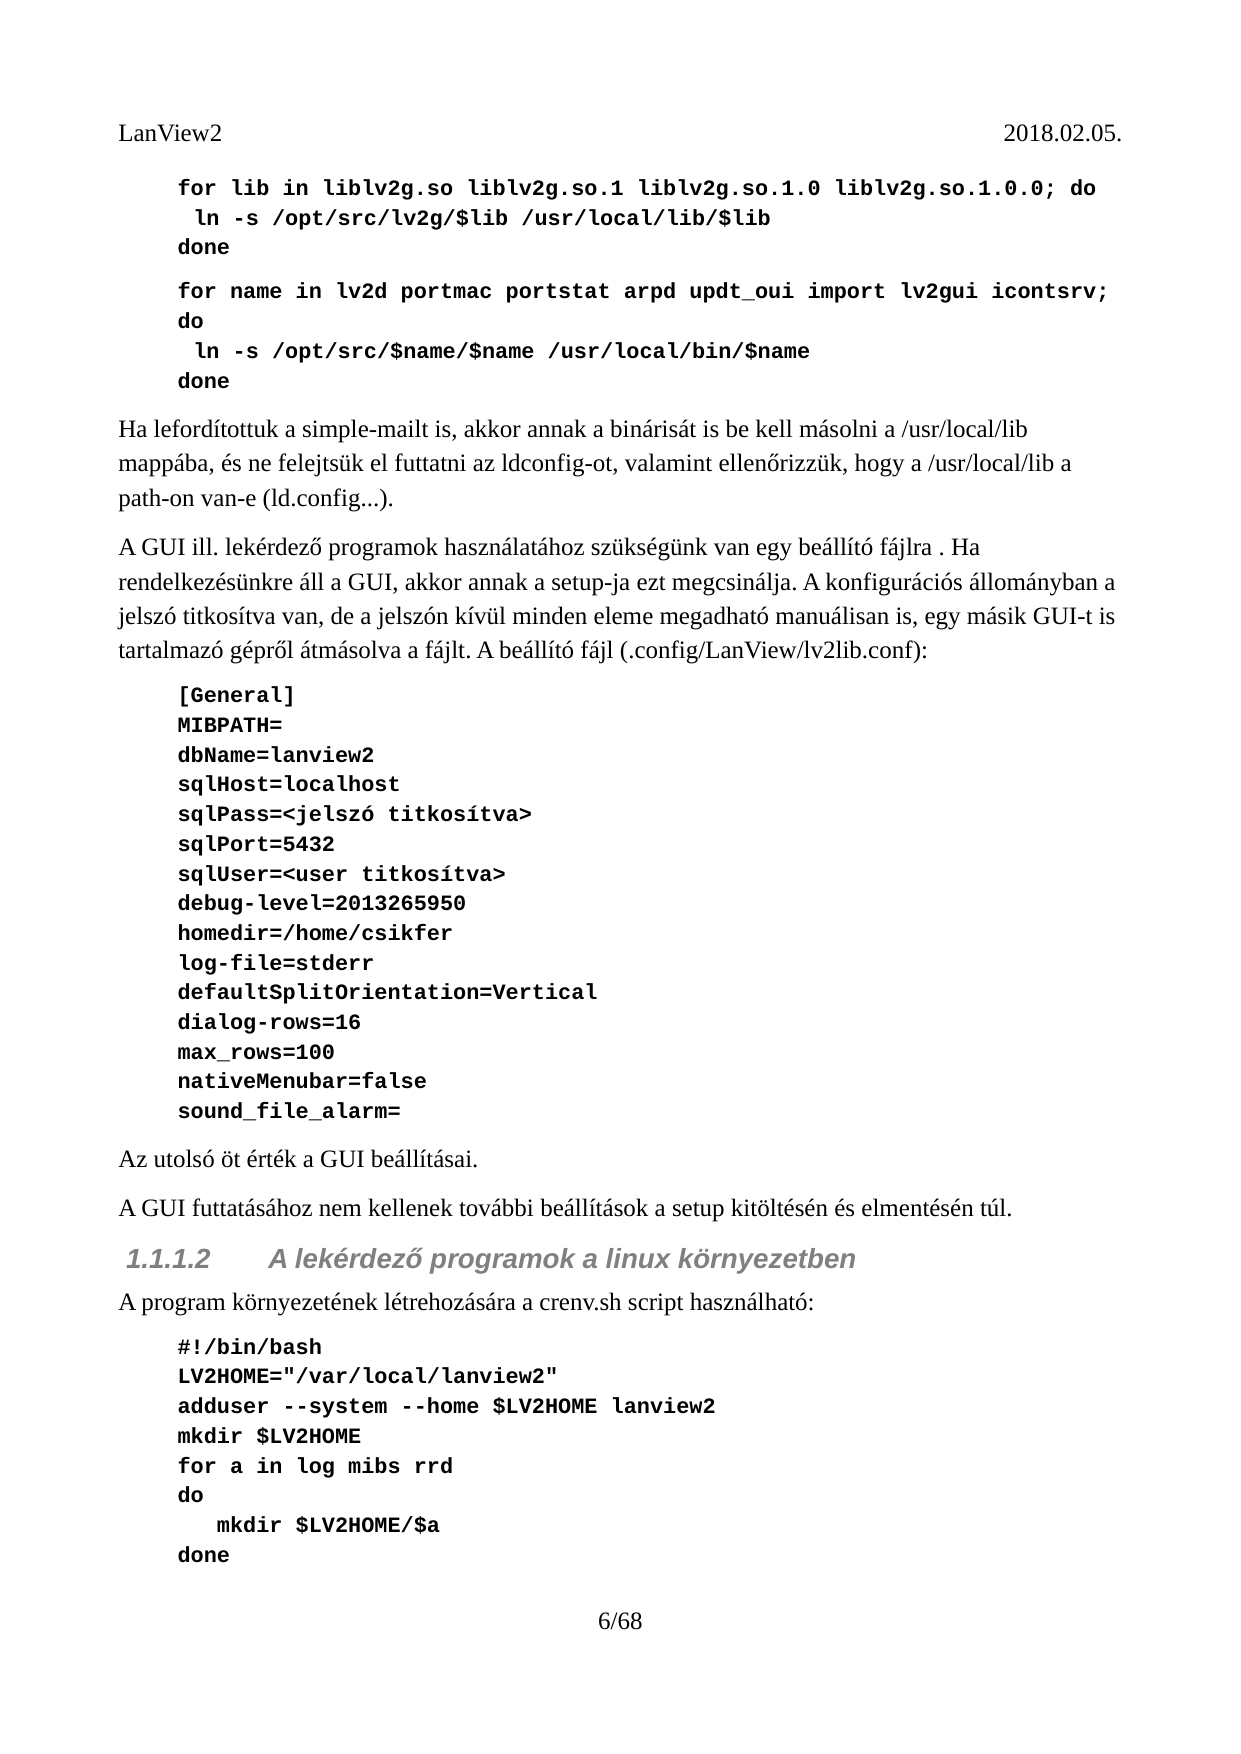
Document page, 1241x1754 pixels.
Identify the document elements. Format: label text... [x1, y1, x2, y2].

text A GUI ill. lekérdező programok használatához szükségünk van egy beállító fájlra . Ha rendelkezésünkre áll a GUI, akkor annak a setup-ja ezt megcsinálja. A konfigurációs állományban a jelszó titkosítva van, de a jelszón kívül minden eleme megadható manuálisan is, egy másik GUI-t is tartalmazó gépről átmásolva a fájlt. A beállító fájl (.config/LanView/lv2lib.conf): [118, 532, 1122, 664]
text Ha lefordítottuk a simple-mailt is, akkor annak a binárisát is be kell másolni a /usr/local/lib mappába, és ne felejtsük el futtatni az ldconfig-ot, valamint ellenőrizzük, hogy a /usr/local/lib a path-on van-e (ld.config...). [118, 414, 1122, 512]
text A GUI futtatásához nem kellenek további beállítások a setup kitöltésén és elmentésén túl. [118, 1193, 1122, 1222]
subtitle A lekérdező programok a linux környezetben [118, 1243, 1122, 1274]
text #!/bin/bash LV2HOME="/var/local/lanview2" adduser --system --home $LV2HOME lanview2 mkdir $LV2HOME for a in log mibs rrd do mkdir $LV2HOME/$a done [177, 1336, 1122, 1569]
text A program környezetének létrehozására a crenv.sh script használható: [118, 1287, 1122, 1316]
text for lib in liblv2g.so liblv2g.so.1 liblv2g.so.1.0 liblv2g.so.1.0.0; do ln -s /opt/src/lv2g/$lib /usr/local/lib/$lib done [177, 177, 1122, 261]
text Az utolsó öt érték a GUI beállításai. [118, 1144, 1122, 1173]
text [General] MIBPATH= dbName=lanview2 sqlHost=localhost sqlPass=<jelszó titkosítva> sqlPort=5432 sqlUser=<user titkosítva> debug-level=2013265950 homedir=/home/csikfer log-file=stderr defaultSplitOrientation=Vertical dialog-rows=16 max_rows=100 nativeMenubar=false sound_file_alarm= [177, 684, 1122, 1125]
text for name in lv2d portmac portstat arpd updt_oui import lv2gui icontsrv; do ln -s /opt/src/$name/$name /usr/local/bin/$name done [177, 281, 1122, 394]
